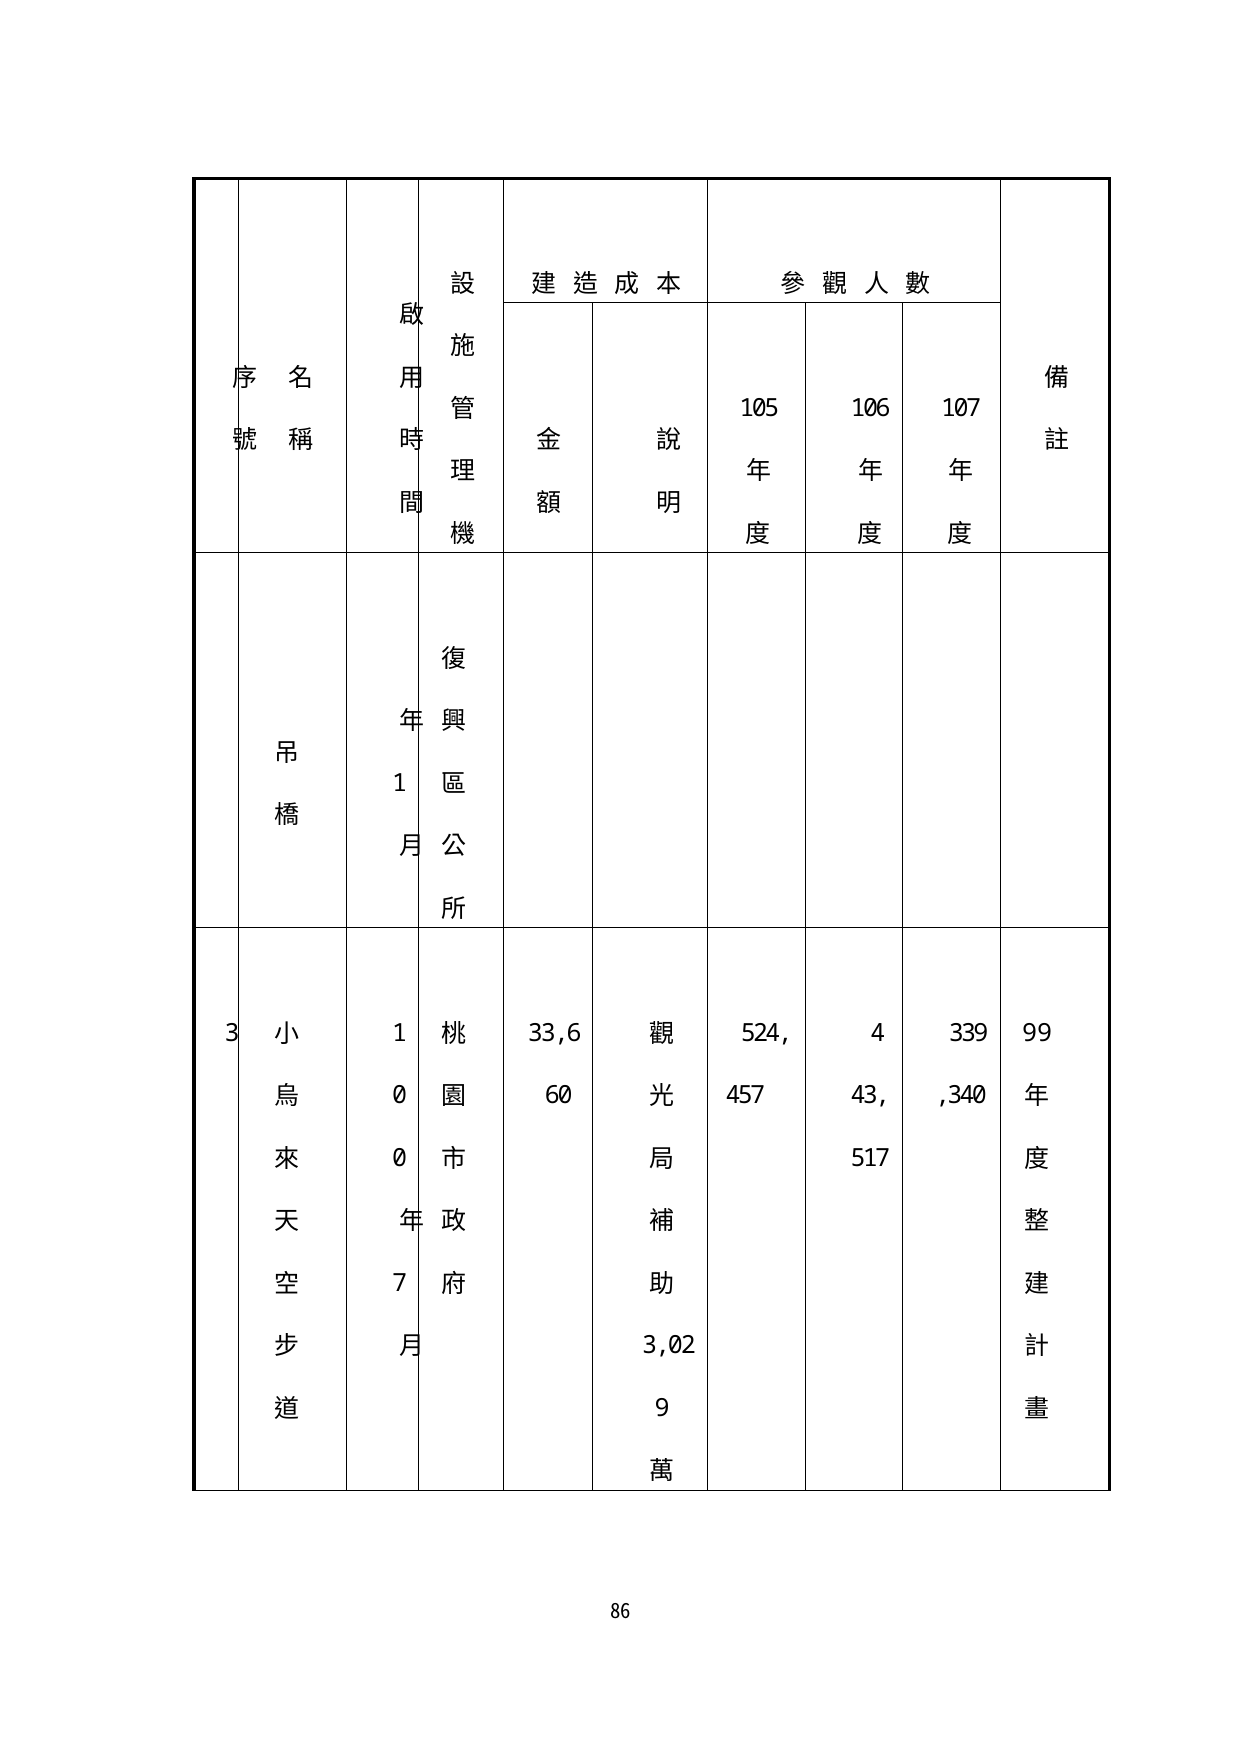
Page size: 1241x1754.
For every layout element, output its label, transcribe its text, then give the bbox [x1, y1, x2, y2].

table_cell 桃園市政府 [419, 928, 503, 1490]
table_header 建造成本 [504, 180, 707, 302]
table_cell [504, 553, 592, 927]
table_cell 339,340 [903, 928, 1000, 1490]
table_header 設施管理機關 [419, 180, 503, 552]
table_cell 106年度 [806, 303, 902, 552]
table_cell - [806, 553, 902, 927]
table_cell 107年1月 [347, 553, 418, 927]
table_cell 桃園市復興區公所 [419, 553, 503, 927]
table_cell 觀光局補助3,029萬 [593, 928, 707, 1490]
table_header 序號 [196, 180, 238, 552]
table_header 備註 [1001, 180, 1108, 552]
table_cell - [708, 553, 805, 927]
table_cell 說明 [593, 303, 707, 552]
table_header 名稱 [239, 180, 346, 552]
table_cell 524,457 [708, 928, 805, 1490]
table_cell 3 [196, 928, 238, 1490]
table_header 參觀人數 [708, 180, 1000, 302]
table_header 啟用時間 [347, 180, 418, 552]
table_cell 吊橋 [239, 553, 346, 927]
table_cell 443,517 [806, 928, 902, 1490]
table_cell 小烏來天空步道 [239, 928, 346, 1490]
table_cell 33,660 [504, 928, 592, 1490]
table_cell 105年度 [708, 303, 805, 552]
table_cell 金額 [504, 303, 592, 552]
table_cell [593, 553, 707, 927]
table_cell [903, 553, 1000, 927]
table_cell [196, 553, 238, 927]
table_cell 107年度 [903, 303, 1000, 552]
table_cell [1001, 553, 1108, 927]
table_cell 99年度整建計畫 [1001, 928, 1108, 1490]
table_cell 100年7月 [347, 928, 418, 1490]
